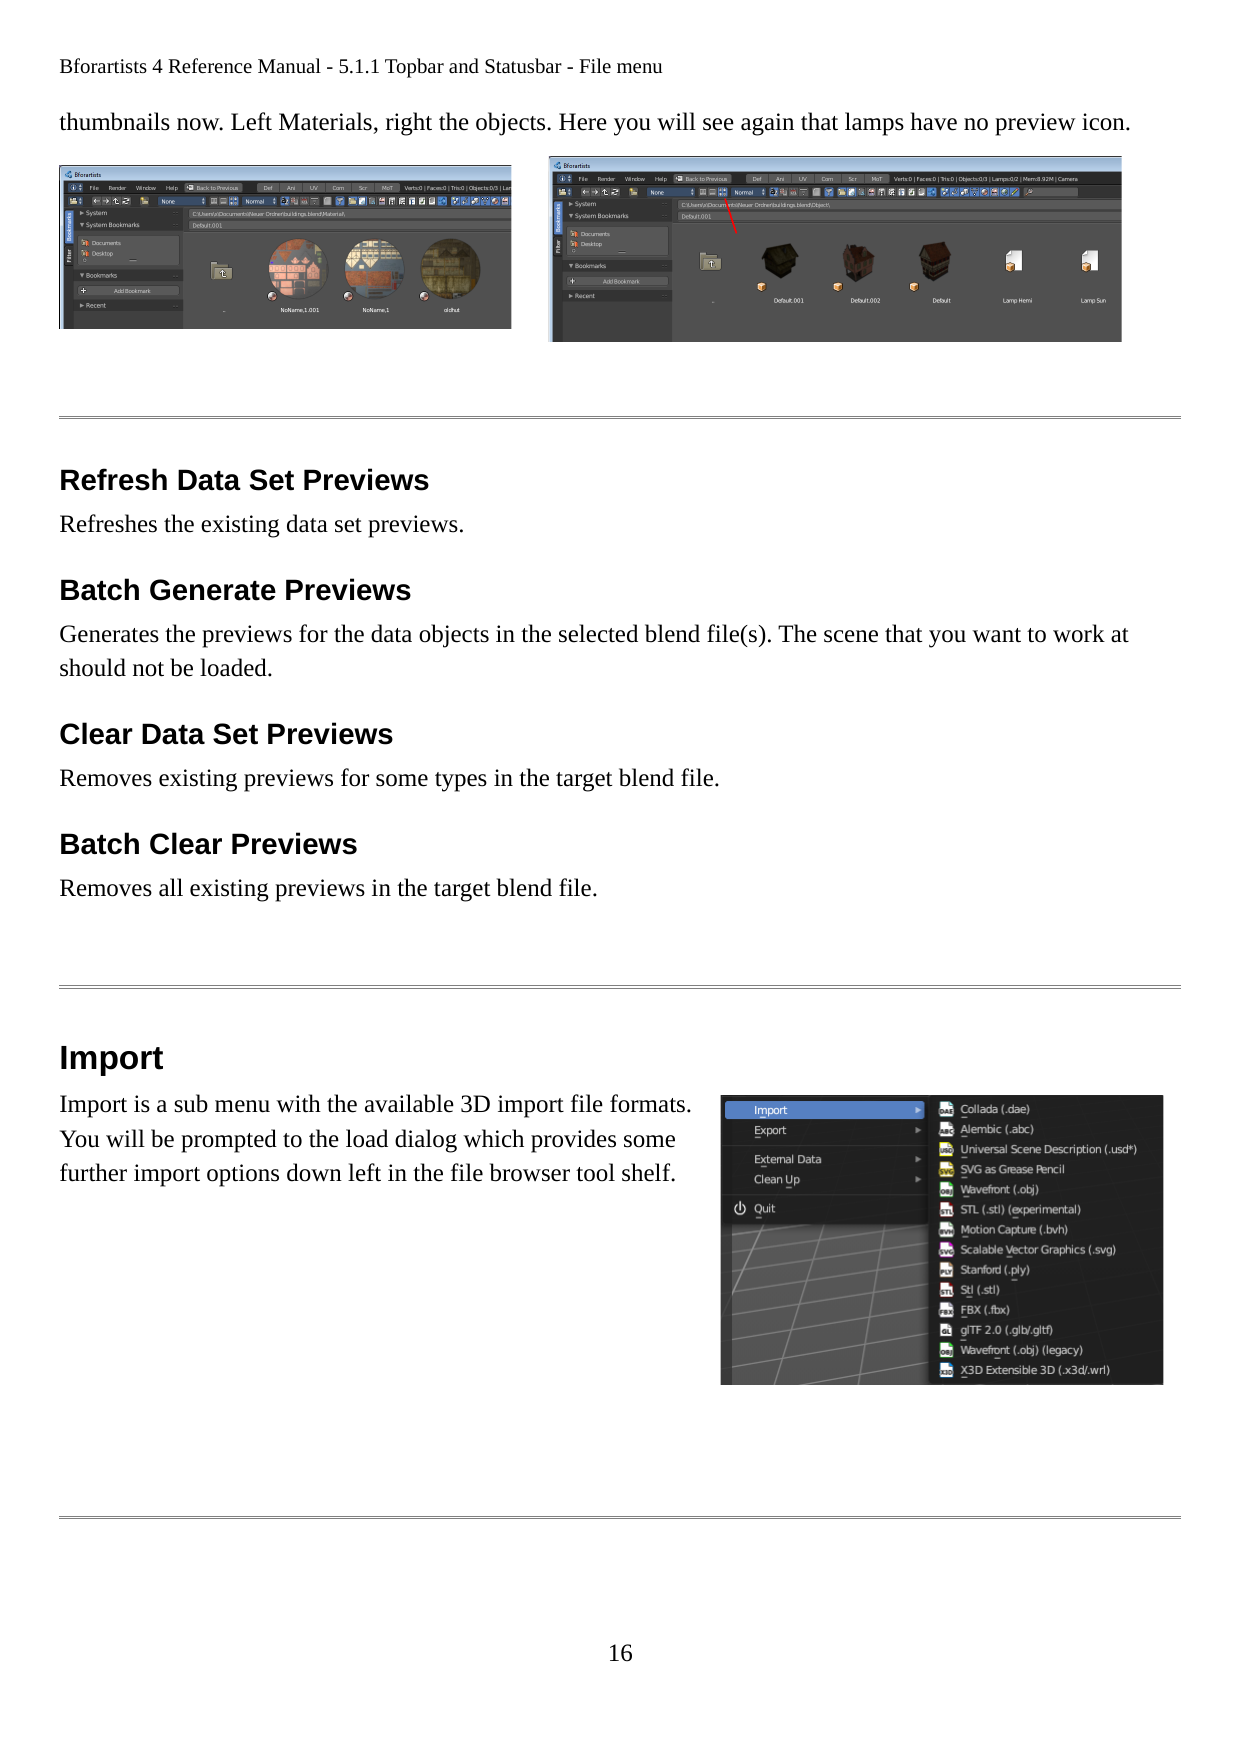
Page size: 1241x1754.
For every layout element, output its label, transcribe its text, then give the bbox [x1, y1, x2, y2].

text Import is a sub menu with the available 3D import file formats. You will be prompted to the load dialog which provides some further import options down left in the file browser tool shelf. [59, 1089, 1181, 1187]
picture [548, 156, 1122, 342]
subtitle Refresh Data Set Previews [59, 463, 1181, 496]
picture [720, 1095, 1164, 1385]
subtitle Clear Data Set Previews [59, 717, 1181, 751]
text Generates the previews for the data objects in the selected blend file(s). The scene that you want to work at should not be loaded. [59, 619, 1181, 682]
text thumbnails now. Left Materials, right the objects. Here you will see again that lamps have no preview icon. [59, 107, 1181, 136]
picture [59, 165, 512, 329]
subtitle Batch Clear Previews [59, 827, 1181, 861]
subtitle Import [59, 1038, 1181, 1077]
subtitle Batch Generate Previews [59, 572, 1181, 606]
text Removes existing previews for some types in the target blend file. [59, 763, 1181, 792]
text Removes all existing previews in the target blend file. [59, 873, 1181, 902]
text Refreshes the existing data set previews. [59, 509, 1181, 538]
